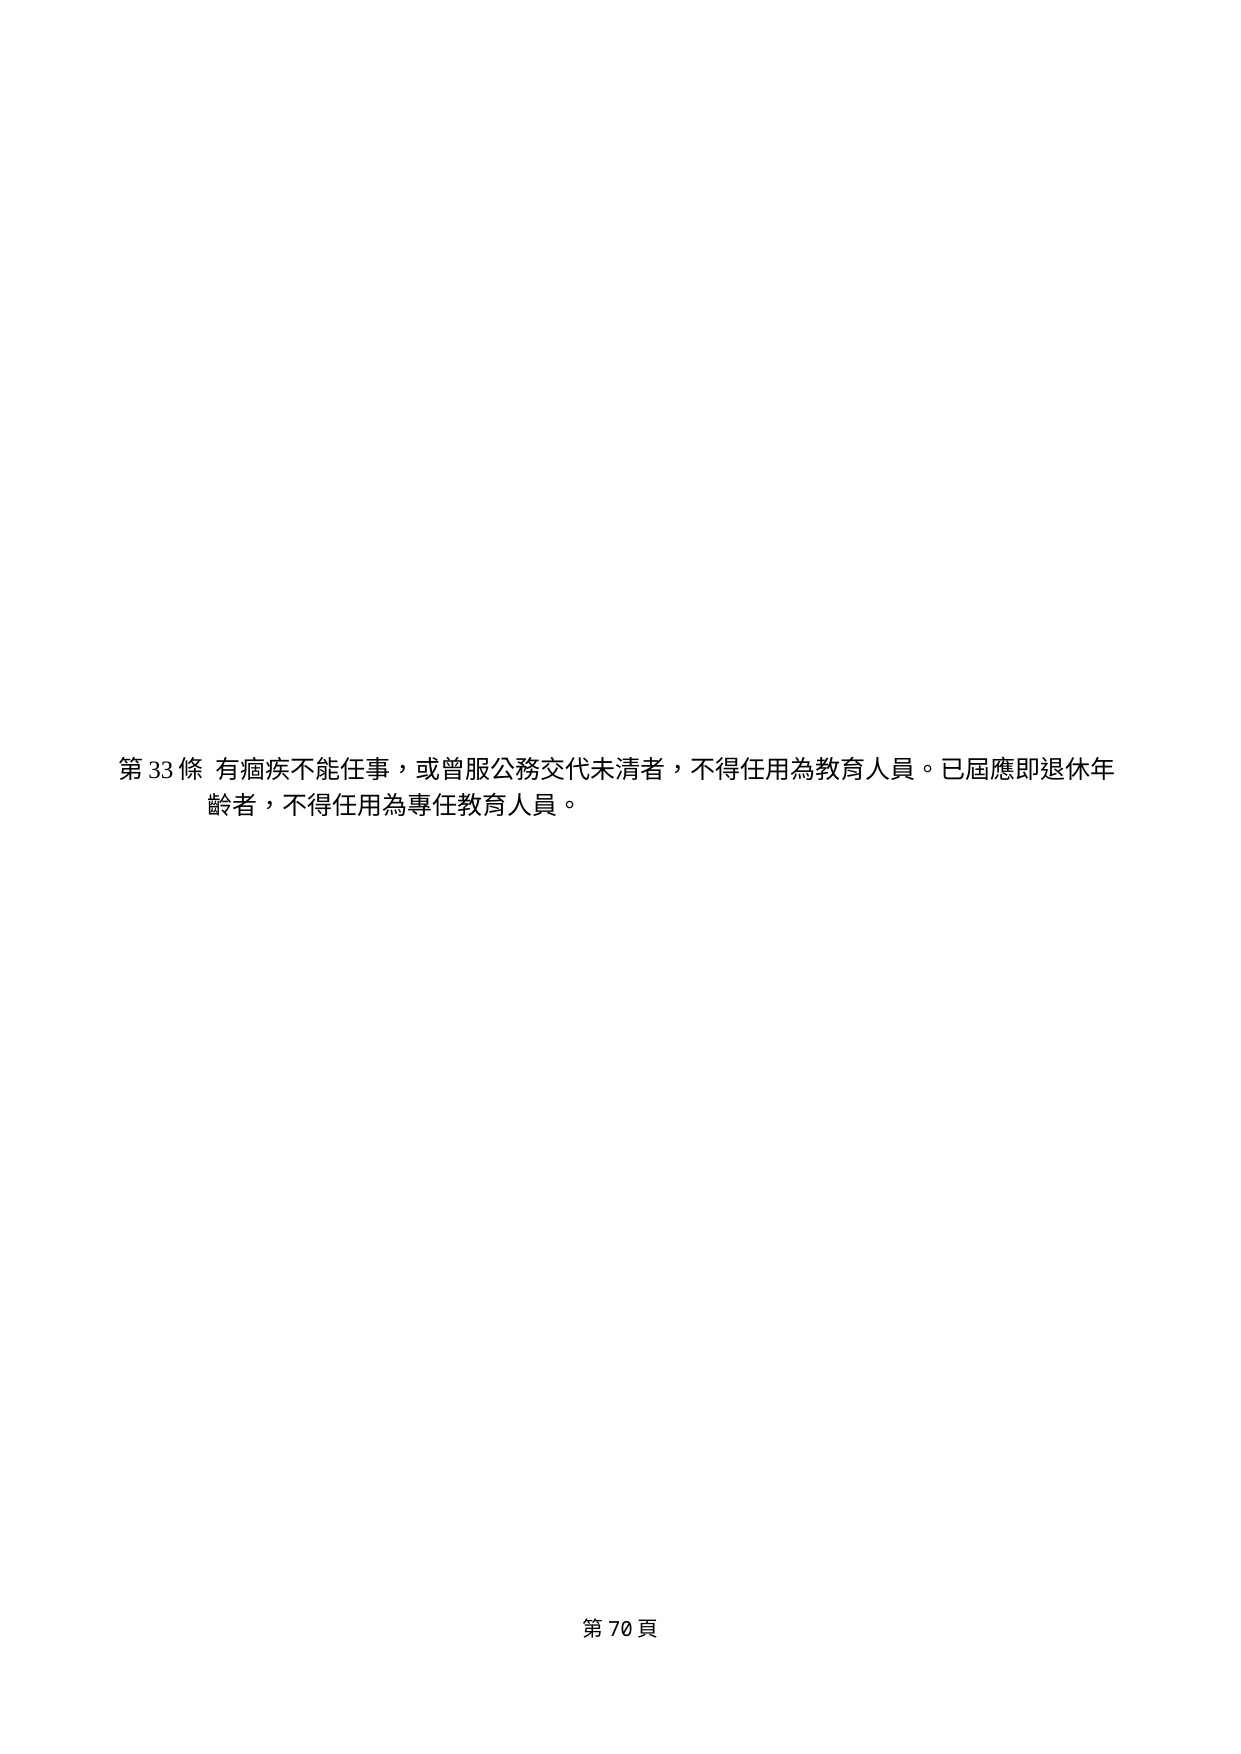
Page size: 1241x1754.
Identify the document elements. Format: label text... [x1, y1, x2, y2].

text 第33條 有痼疾不能任事，或曾服公務交代未清者，不得任用為教育人員。已屆應即退休年齡者，不得任用為專任教育人員。 [118, 749, 1122, 822]
